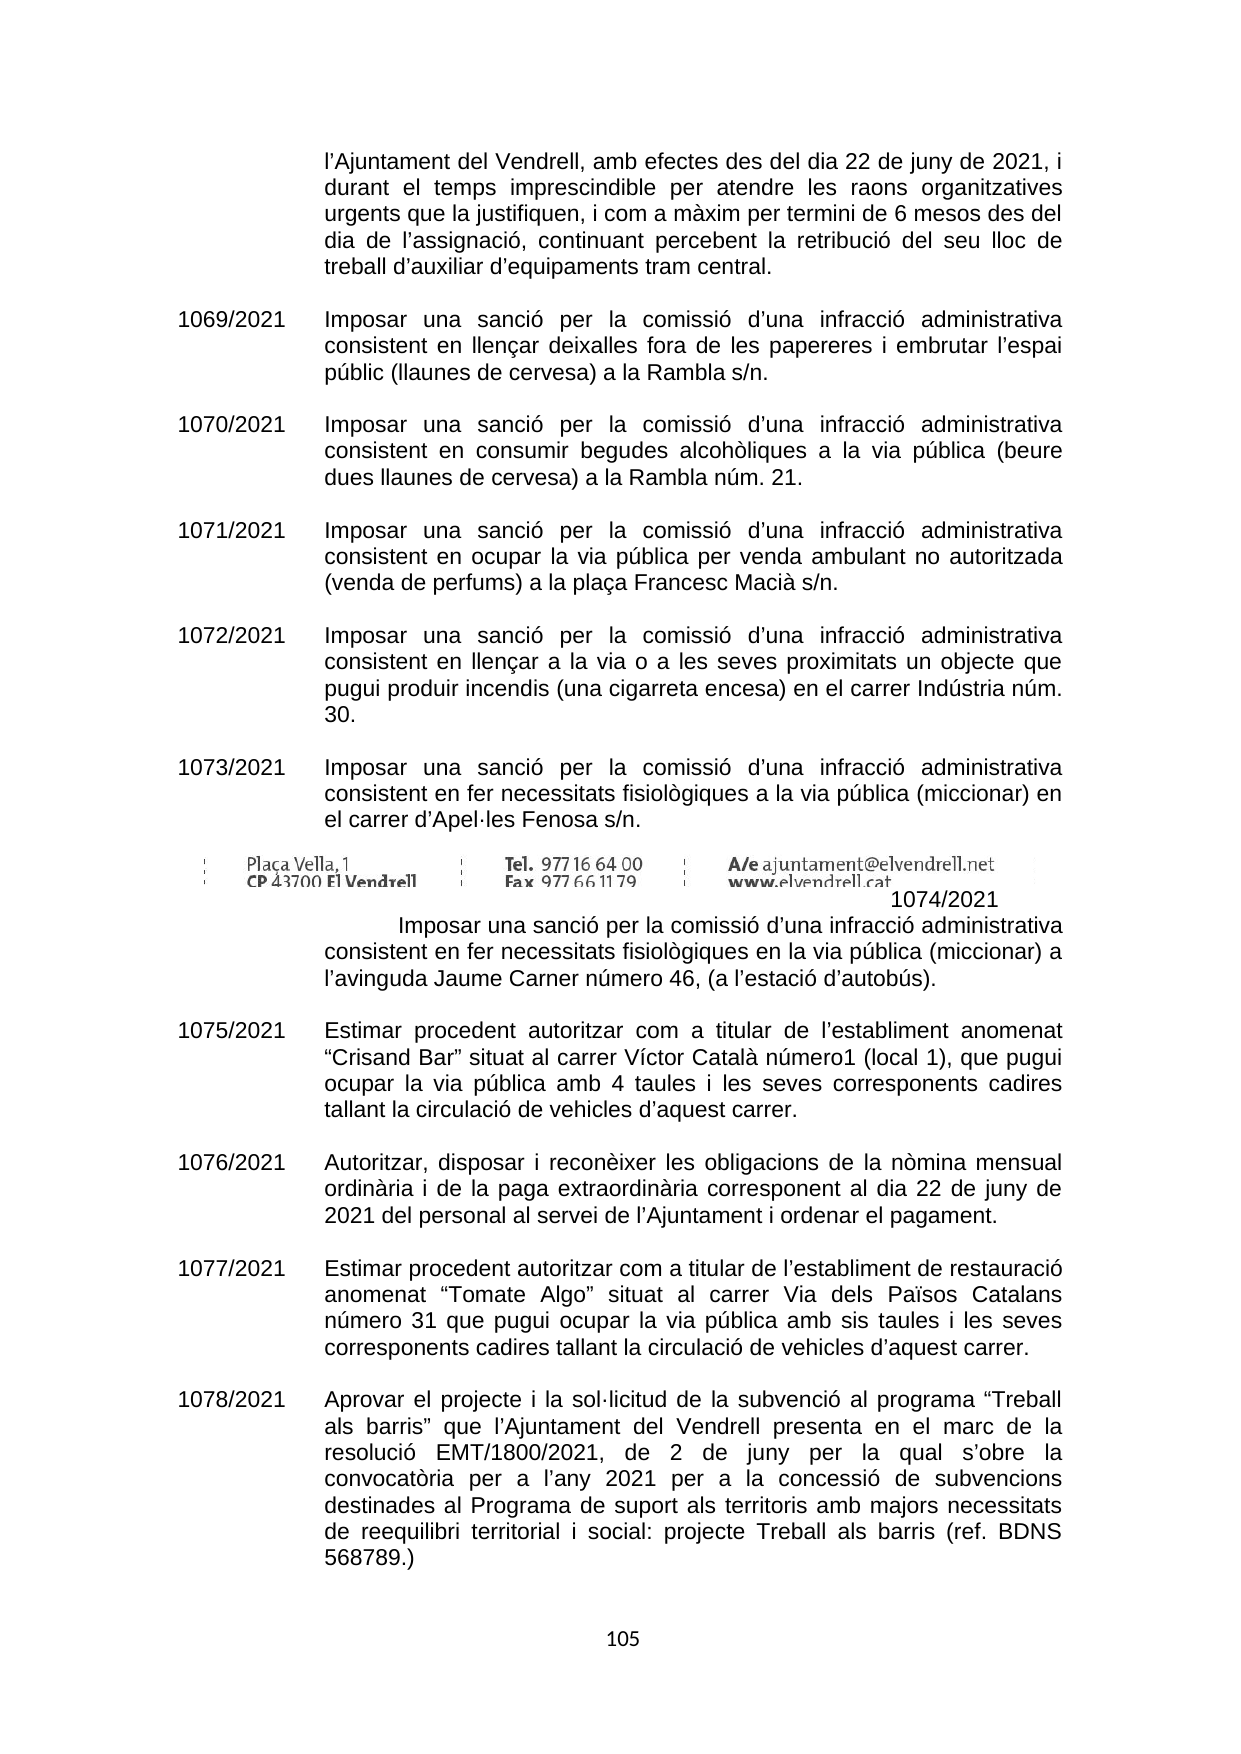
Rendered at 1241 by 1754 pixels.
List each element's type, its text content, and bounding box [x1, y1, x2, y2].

text 1074/2021 Imposar una sanció per la comissió d’una infracció administrativa consistent en fer necessitats fisiològiques en la via pública (miccionar) a l’avinguda Jaume Carner número 46, (a l’estació d’autobús). [177, 859, 1063, 991]
text 1071/2021 Imposar una sanció per la comissió d’una infracció administrativa consistent en ocupar la via pública per venda ambulant no autoritzada (venda de perfums) a la plaça Francesc Macià s/n. [177, 517, 1063, 596]
text 1069/2021 Imposar una sanció per la comissió d’una infracció administrativa consistent en llençar deixalles fora de les papereres i embrutar l’espai públic (llaunes de cervesa) a la Rambla s/n. [177, 306, 1063, 385]
text 1070/2021 Imposar una sanció per la comissió d’una infracció administrativa consistent en consumir begudes alcohòliques a la via pública (beure dues llaunes de cervesa) a la Rambla núm. 21. [177, 411, 1063, 490]
text 1072/2021 Imposar una sanció per la comissió d’una infracció administrativa consistent en llençar a la via o a les seves proximitats un objecte que pugui produir incendis (una cigarreta encesa) en el carrer Indústria núm. 30. [177, 622, 1063, 727]
text 1076/2021 Autoritzar, disposar i reconèixer les obligacions de la nòmina mensual ordinària i de la paga extraordinària corresponent al dia 22 de juny de 2021 del personal al servei de l’Ajuntament i ordenar el pagament. [177, 1149, 1063, 1228]
text 1075/2021 Estimar procedent autoritzar com a titular de l’establiment anomenat “Crisand Bar” situat al carrer Víctor Català número1 (local 1), que pugui ocupar la via pública amb 4 taules i les seves corresponents cadires tallant la circulació de vehicles d’aquest carrer. [177, 1017, 1063, 1123]
text 1077/2021 Estimar procedent autoritzar com a titular de l’establiment de restauració anomenat “Tomate Algo” situat al carrer Via dels Països Catalans número 31 que pugui ocupar la via pública amb sis taules i les seves corresponents cadires tallant la circulació de vehicles d’aquest carrer. [177, 1254, 1063, 1360]
text 1073/2021 Imposar una sanció per la comissió d’una infracció administrativa consistent en fer necessitats fisiològiques a la via pública (miccionar) en el carrer d’Apel·les Fenosa s/n. [177, 754, 1063, 833]
text 1078/2021 Aprovar el projecte i la sol·licitud de la subvenció al programa “Treball als barris” que l’Ajuntament del Vendrell presenta en el marc de la resolució EMT/1800/2021, de 2 de juny per la qual s’obre la convocatòria per a l’any 2021 per a la concessió de subvencions destinades al Programa de suport als territoris amb majors necessitats de reequilibri territorial i social: projecte Treball als barris (ref. BDNS 568789.) [177, 1386, 1063, 1571]
text l’Ajuntament del Vendrell, amb efectes des del dia 22 de juny de 2021, i durant el temps imprescindible per atendre les raons organitzatives urgents que la justifiquen, i com a màxim per termini de 6 mesos des del dia de l’assignació, continuant percebent la retribució del seu lloc de treball d’auxiliar d’equipaments tram central. [177, 148, 1063, 279]
